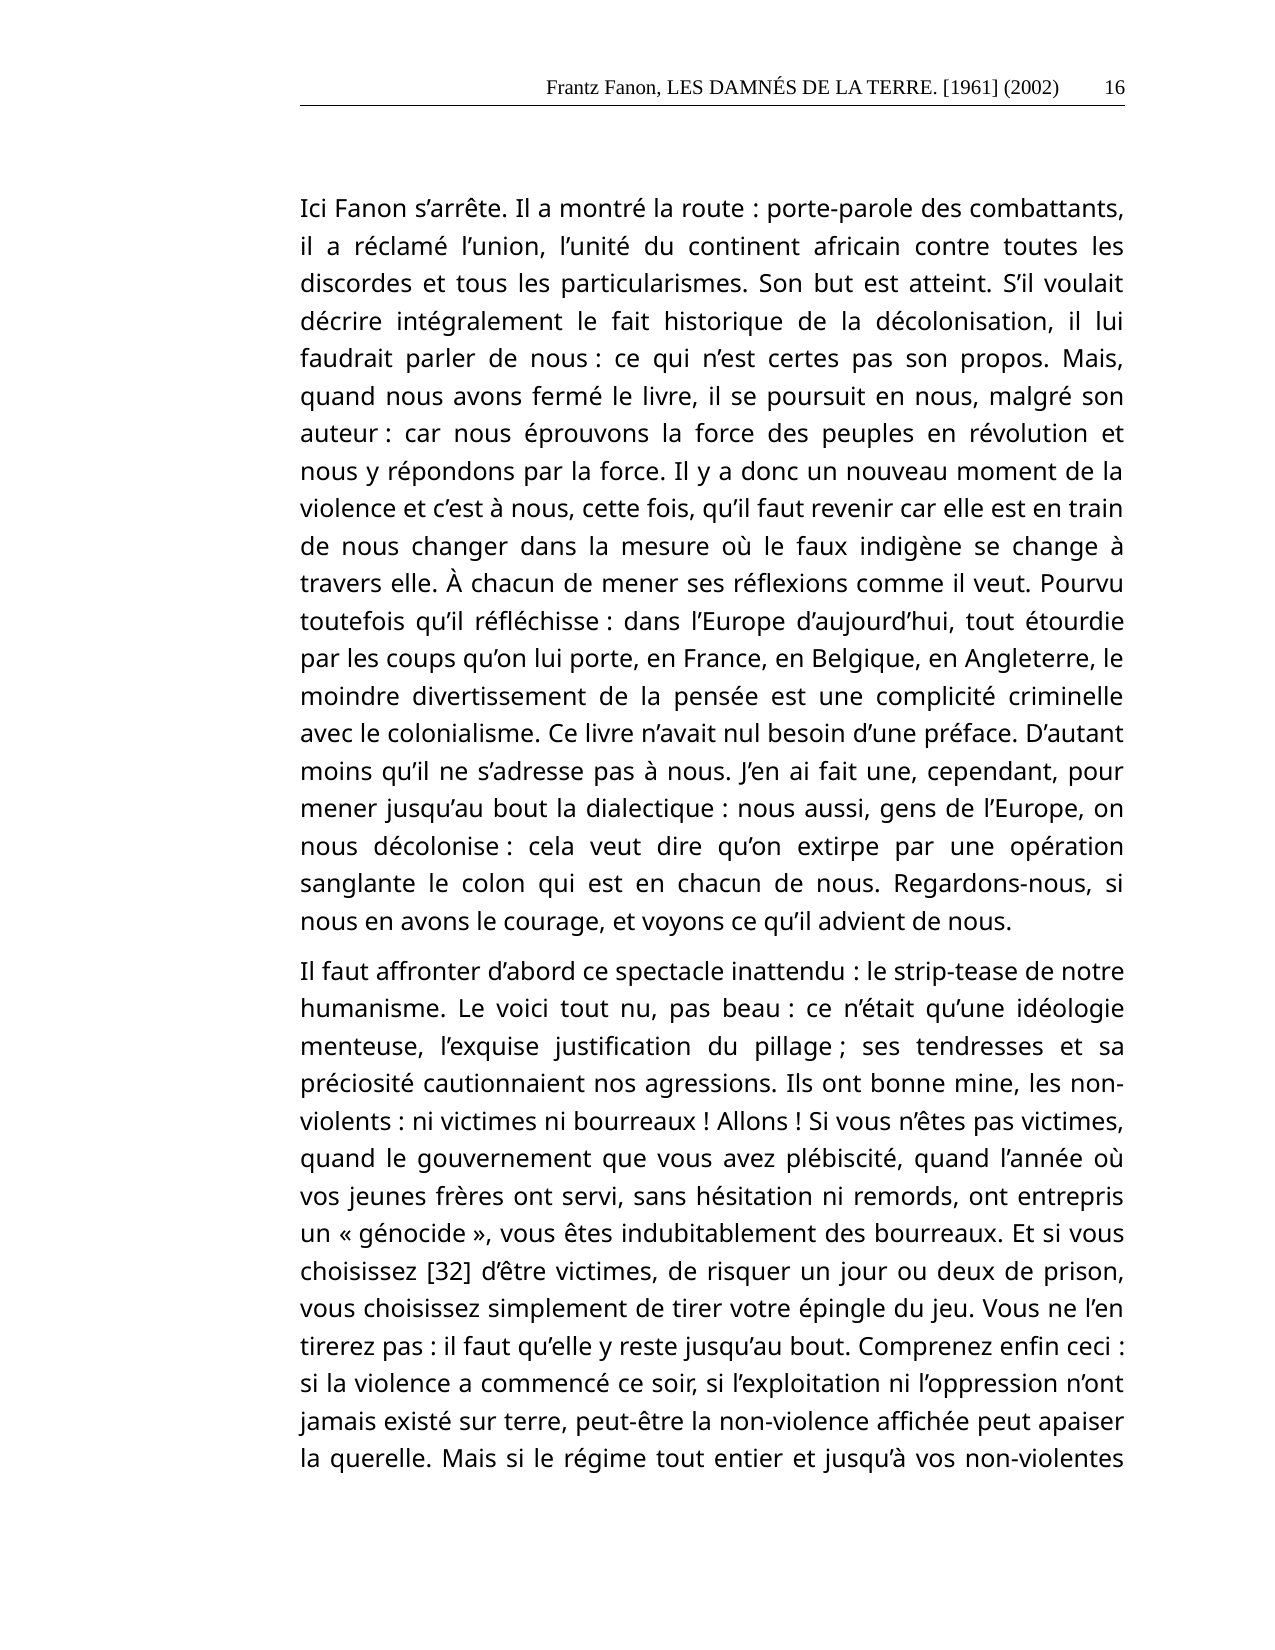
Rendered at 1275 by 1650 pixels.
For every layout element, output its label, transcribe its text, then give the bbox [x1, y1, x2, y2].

text Ici Fanon s’arrête. Il a montré la route : porte-parole des combattants, il a réclamé l’union, l’unité du continent africain contre toutes les discordes et tous les particularismes. Son but est atteint. S’il voulait décrire intégralement le fait historique de la décolonisation, il lui faudrait parler de nous : ce qui n’est certes pas son propos. Mais, quand nous avons fermé le livre, il se poursuit en nous, malgré son auteur : car nous éprouvons la force des peuples en révolution et nous y répondons par la force. Il y a donc un nouveau moment de la violence et c’est à nous, cette fois, qu’il faut revenir car elle est en train de nous changer dans la mesure où le faux indigène se change à travers elle. À chacun de mener ses réflexions comme il veut. Pourvu toutefois qu’il réfléchisse : dans l’Europe d’aujourd’hui, tout étourdie par les coups qu’on lui porte, en France, en Belgique, en Angleterre, le moindre divertissement de la pensée est une complicité criminelle avec le colonialisme. Ce livre n’avait nul besoin d’une préface. D’autant moins qu’il ne s’adresse pas à nous. J’en ai fait une, cependant, pour mener jusqu’au bout la dialectique : nous aussi, gens de l’Europe, on nous décolonise : cela veut dire qu’on extirpe par une opération sanglante le colon qui est en chacun de nous. Regardons-nous, si nous en avons le courage, et voyons ce qu’il advient de nous. [300, 187, 1125, 937]
text Il faut affronter d’abord ce spectacle inattendu : le strip-tease de notre humanisme. Le voici tout nu, pas beau : ce n’était qu’une idéologie menteuse, l’exquise justification du pillage ; ses tendresses et sa préciosité cautionnaient nos agressions. Ils ont bonne mine, les non-violents : ni victimes ni bourreaux ! Allons ! Si vous n’êtes pas victimes, quand le gouvernement que vous avez plébiscité, quand l’année où vos jeunes frères ont servi, sans hésitation ni remords, ont entrepris un « génocide », vous êtes indubitablement des bourreaux. Et si vous choisissez [32] d’être victimes, de risquer un jour ou deux de prison, vous choisissez simplement de tirer votre épingle du jeu. Vous ne l’en tirerez pas : il faut qu’elle y reste jusqu’au bout. Comprenez enfin ceci : si la violence a commencé ce soir, si l’exploitation ni l’oppression n’ont jamais existé sur terre, peut-être la non-violence affichée peut apaiser la querelle. Mais si le régime tout entier et jusqu’à vos non-violentes [300, 950, 1125, 1475]
